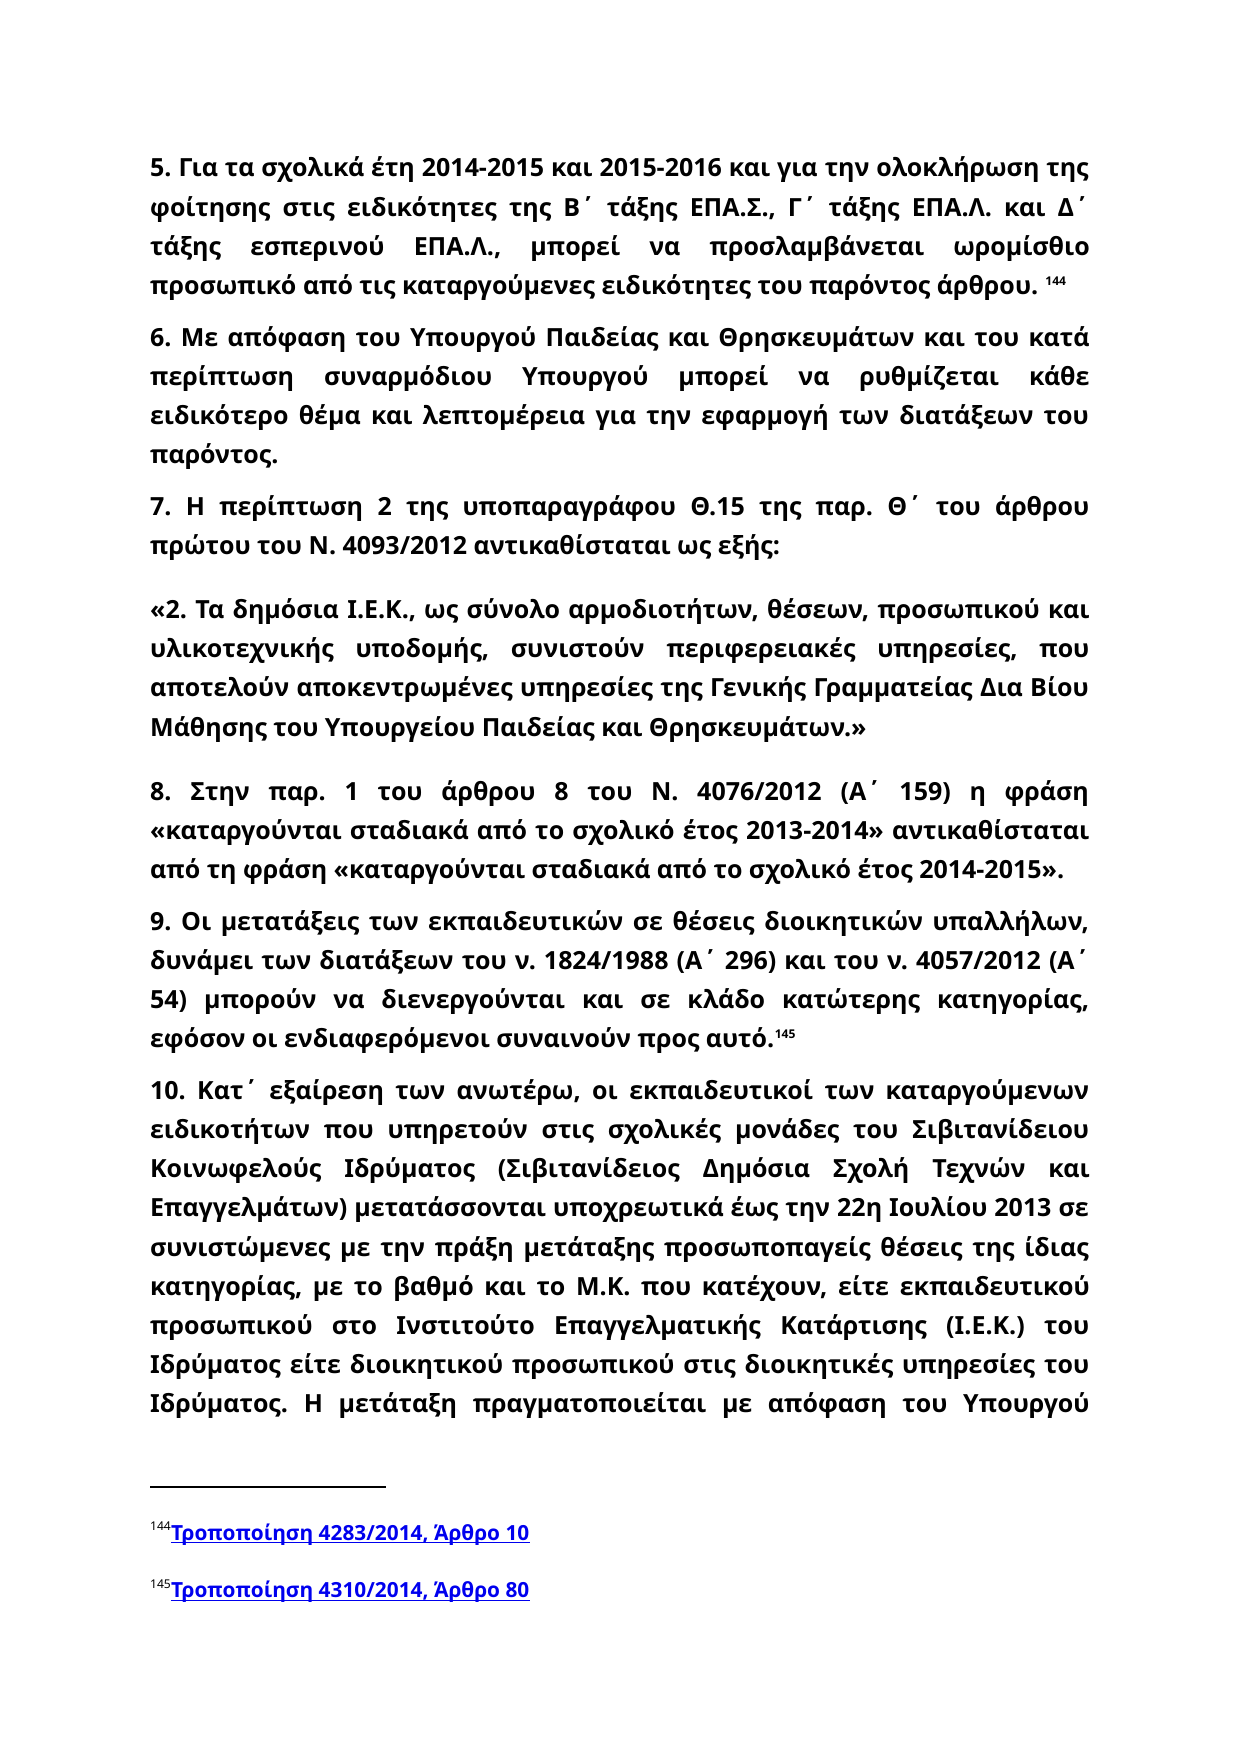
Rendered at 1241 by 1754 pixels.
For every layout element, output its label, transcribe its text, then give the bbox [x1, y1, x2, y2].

text Τροποποίηση 4283/2014, Άρθρο 10 [150, 1518, 1090, 1546]
text 5. Για τα σχολικά έτη 2014-2015 και 2015-2016 και για την ολοκλήρωση της φοίτησης στις ειδικότητες της Β΄ τάξης ΕΠΑ.Σ., Γ΄ τάξης ΕΠΑ.Λ. και Δ΄ τάξης εσπερινού ΕΠΑ.Λ., μπορεί να προσλαμβάνεται ωρομίσθιο προσωπικό από τις καταργούμενες ειδικότητες του παρόντος άρθρου. [150, 150, 1090, 302]
text 9. Οι μετατάξεις των εκπαιδευτικών σε θέσεις διοικητικών υπαλλήλων, δυνάμει των διατάξεων του ν. 1824/1988 (Α΄ 296) και του ν. 4057/2012 (Α΄ 54) μπορούν να διενεργούνται και σε κλάδο κατώτερης κατηγορίας, εφόσον οι ενδιαφερόμενοι συναινούν προς αυτό. [150, 903, 1090, 1055]
text 6. Με απόφαση του Υπουργού Παιδείας και Θρησκευμάτων και του κατά περίπτωση συναρμόδιου Υπουργού μπορεί να ρυθμίζεται κάθε ειδικότερο θέμα και λεπτομέρεια για την εφαρμογή των διατάξεων του παρόντος. [150, 319, 1090, 471]
text 10. Κατ΄ εξαίρεση των ανωτέρω, οι εκπαιδευτικοί των καταργούμενων ειδικοτήτων που υπηρετούν στις σχολικές μονάδες του Σιβιτανίδειου Κοινωφελούς Ιδρύματος (Σιβιτανίδειος Δημόσια Σχολή Τεχνών και Επαγγελμάτων) μετατάσσονται υποχρεωτικά έως την 22η Ιουλίου 2013 σε συνιστώμενες με την πράξη μετάταξης προσωποπαγείς θέσεις της ίδιας κατηγορίας, με το βαθμό και το Μ.Κ. που κατέχουν, είτε εκπαιδευτικού προσωπικού στο Ινστιτούτο Επαγγελματικής Κατάρτισης (Ι.Ε.Κ.) του Ιδρύματος είτε διοικητικού προσωπικού στις διοικητικές υπηρεσίες του Ιδρύματος. Η μετάταξη πραγματοποιείται με απόφαση του Υπουργού [150, 1072, 1090, 1420]
text 7. Η περίπτωση 2 της υποπαραγράφου Θ.15 της παρ. Θ΄ του άρθρου πρώτου του Ν. 4093/2012 αντικαθίσταται ως εξής: [150, 488, 1090, 562]
text 8. Στην παρ. 1 του άρθρου 8 του Ν. 4076/2012 (Α΄ 159) η φράση «καταργούνται σταδιακά από το σχολικό έτος 2013-2014» αντικαθίσταται από τη φράση «καταργούνται σταδιακά από το σχολικό έτος 2014-2015». [150, 773, 1090, 886]
text «2. Τα δημόσια Ι.Ε.Κ., ως σύνολο αρμοδιοτήτων, θέσεων, προσωπικού και υλικοτεχνικής υποδομής, συνιστούν περιφερειακές υπηρεσίες, που αποτελούν αποκεντρωμένες υπηρεσίες της Γενικής Γραμματείας Δια Βίου Μάθησης του Υπουργείου Παιδείας και Θρησκευμάτων.» [150, 592, 1090, 743]
text Τροποποίηση 4310/2014, Άρθρο 80 [150, 1576, 1090, 1604]
